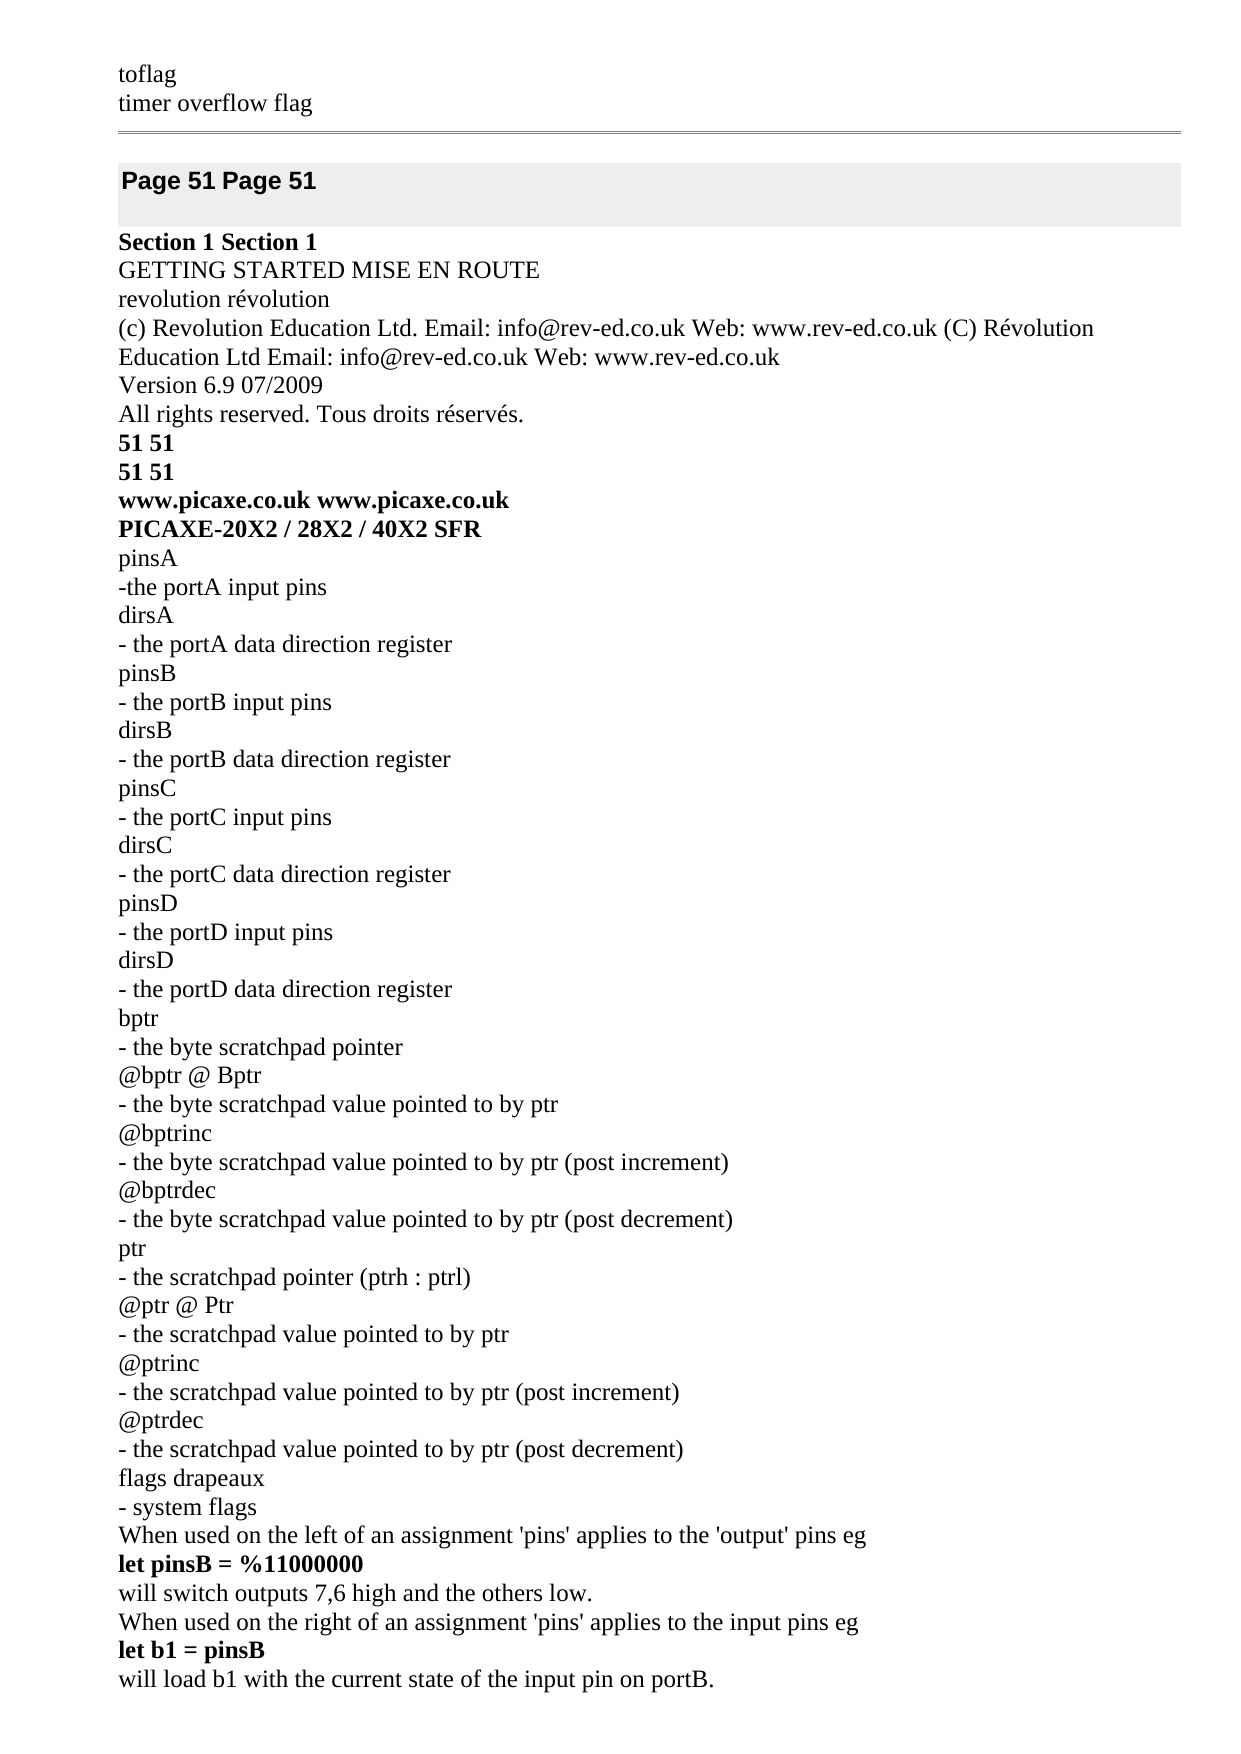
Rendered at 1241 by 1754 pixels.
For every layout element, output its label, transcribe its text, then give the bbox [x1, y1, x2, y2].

text flags drapeaux [118, 1463, 1181, 1492]
text (c) Revolution Education Ltd. Email: info@rev-ed.co.uk Web: www.rev-ed.co.uk (C) Révolution Education Ltd Email: info@rev-ed.co.uk Web: www.rev-ed.co.uk [118, 313, 1181, 371]
text @bptrdec [118, 1176, 1181, 1204]
text - the portA data direction register [118, 629, 1181, 658]
text - the byte scratchpad pointer [118, 1032, 1181, 1061]
text PICAXE-20X2 / 28X2 / 40X2 SFR [118, 514, 1181, 543]
text let pinsB = %11000000 [118, 1549, 1181, 1578]
text - the scratchpad value pointed to by ptr [118, 1319, 1181, 1348]
text @ptrinc [118, 1348, 1181, 1377]
text Version 6.9 07/2009 [118, 371, 1181, 399]
text -the portA input pins [118, 572, 1181, 601]
text - the byte scratchpad value pointed to by ptr [118, 1089, 1181, 1118]
text pinsB [118, 658, 1181, 687]
text dirsA [118, 601, 1181, 629]
text bptr [118, 1003, 1181, 1032]
text Section 1 Section 1 [118, 227, 1181, 256]
text - the scratchpad value pointed to by ptr (post increment) [118, 1377, 1181, 1406]
text - the portD input pins [118, 917, 1181, 946]
text - the portC data direction register [118, 859, 1181, 888]
text pinsA [118, 543, 1181, 572]
text - the byte scratchpad value pointed to by ptr (post increment) [118, 1147, 1181, 1176]
text - the portC input pins [118, 802, 1181, 831]
text pinsC [118, 773, 1181, 802]
text ptr [118, 1233, 1181, 1262]
text dirsB [118, 716, 1181, 744]
text - the scratchpad pointer (ptrh : ptrl) [118, 1262, 1181, 1291]
text GETTING STARTED MISE EN ROUTE [118, 256, 1181, 284]
text When used on the left of an assignment 'pins' applies to the 'output' pins eg [118, 1521, 1181, 1549]
text dirsD [118, 946, 1181, 974]
text timer overflow flag [118, 88, 1181, 117]
text All rights reserved. Tous droits réservés. [118, 399, 1181, 428]
text When used on the right of an assignment 'pins' applies to the input pins eg [118, 1607, 1181, 1636]
text @ptr @ Ptr [118, 1291, 1181, 1319]
text @bptrinc [118, 1118, 1181, 1147]
text pinsD [118, 888, 1181, 917]
text www.picaxe.co.uk www.picaxe.co.uk [118, 486, 1181, 514]
text will switch outputs 7,6 high and the others low. [118, 1578, 1181, 1607]
text will load b1 with the current state of the input pin on portB. [118, 1664, 1181, 1693]
text toflag [118, 59, 1181, 88]
text revolution révolution [118, 284, 1181, 313]
text - the portB data direction register [118, 744, 1181, 773]
text - system flags [118, 1492, 1181, 1521]
text 51 51 [118, 457, 1181, 486]
text 51 51 [118, 428, 1181, 457]
text dirsC [118, 831, 1181, 859]
text let b1 = pinsB [118, 1636, 1181, 1664]
text - the scratchpad value pointed to by ptr (post decrement) [118, 1434, 1181, 1463]
table_header Page 51 Page 51 [118, 163, 1181, 227]
text @bptr @ Bptr [118, 1061, 1181, 1089]
text - the portB input pins [118, 687, 1181, 716]
text - the byte scratchpad value pointed to by ptr (post decrement) [118, 1204, 1181, 1233]
text @ptrdec [118, 1406, 1181, 1434]
text - the portD data direction register [118, 974, 1181, 1003]
